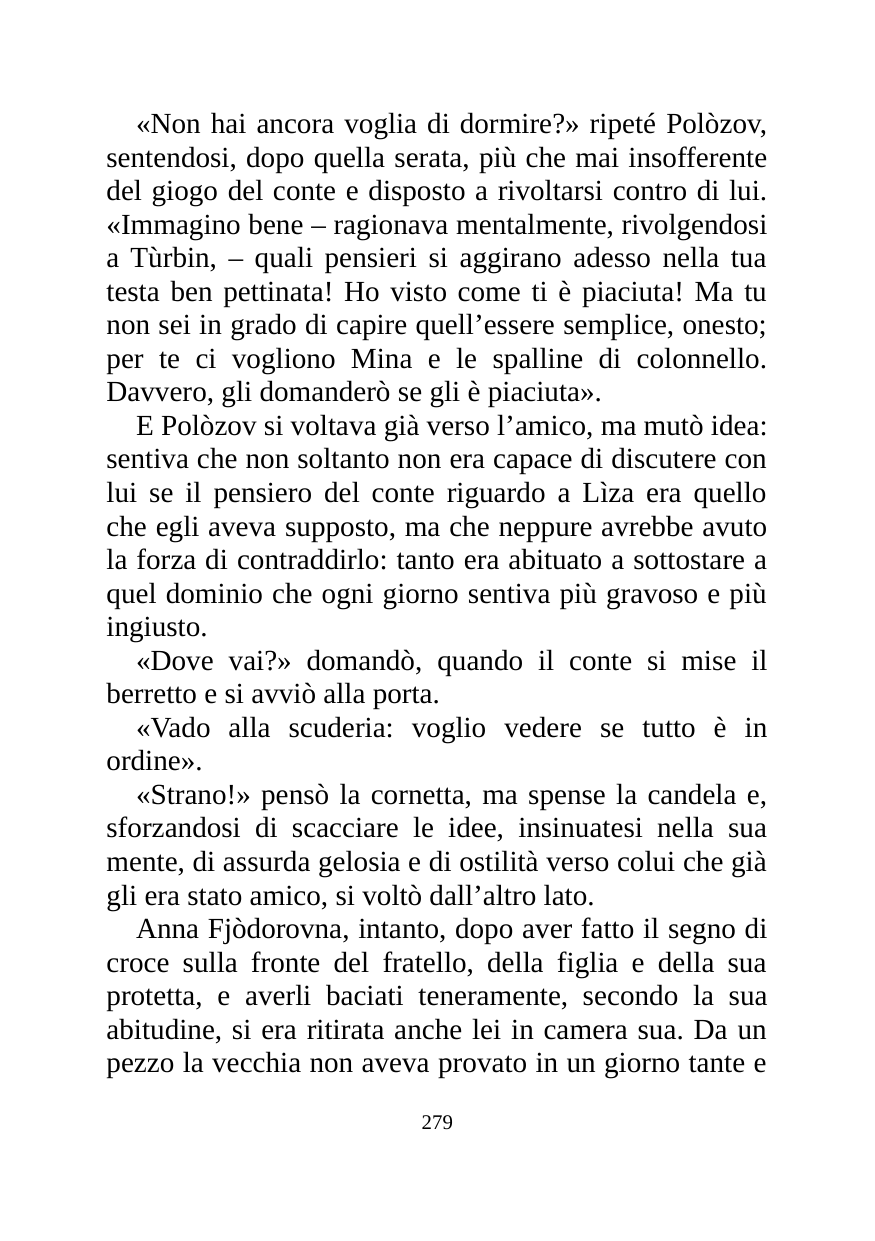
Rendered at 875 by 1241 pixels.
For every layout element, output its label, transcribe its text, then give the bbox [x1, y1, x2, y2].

text Anna Fjòdorovna, intanto, dopo aver fatto il segno di croce sulla fronte del fratello, della figlia e della sua protetta, e averli baciati teneramente, secondo la sua abitudine, si era ritirata anche lei in camera sua. Da un pezzo la vecchia non aveva provato in un giorno tante e [106, 911, 768, 1079]
text «Strano!» pensò la cornetta, ma spense la candela e, sforzandosi di scacciare le idee, insinuatesi nella sua mente, di assurda gelosia e di ostilità verso colui che già gli era stato amico, si voltò dall’altro lato. [106, 777, 768, 911]
text «Dove vai?» domandò, quando il conte si mise il berretto e si avviò alla porta. [106, 643, 768, 710]
text «Vado alla scuderia: voglio vedere se tutto è in ordine». [106, 710, 768, 777]
text «Non hai ancora voglia di dormire?» ripeté Polòzov, sentendosi, dopo quella serata, più che mai insofferente del giogo del conte e disposto a rivoltarsi contro di lui. «Immagino bene – ragionava mentalmente, rivolgendosi a Tùrbin, – quali pensieri si aggirano adesso nella tua testa ben pettinata! Ho visto come ti è piaciuta! Ma tu non sei in grado di capire quell’essere semplice, onesto; per te ci vogliono Mina e le spalline di colonnello. Davvero, gli domanderò se gli è piaciuta». [106, 106, 768, 408]
text E Polòzov si voltava già verso l’amico, ma mutò idea: sentiva che non soltanto non era capace di discutere con lui se il pensiero del conte riguardo a Lìza era quello che egli aveva supposto, ma che neppure avrebbe avuto la forza di contraddirlo: tanto era abituato a sottostare a quel dominio che ogni giorno sentiva più gravoso e più ingiusto. [106, 408, 768, 643]
